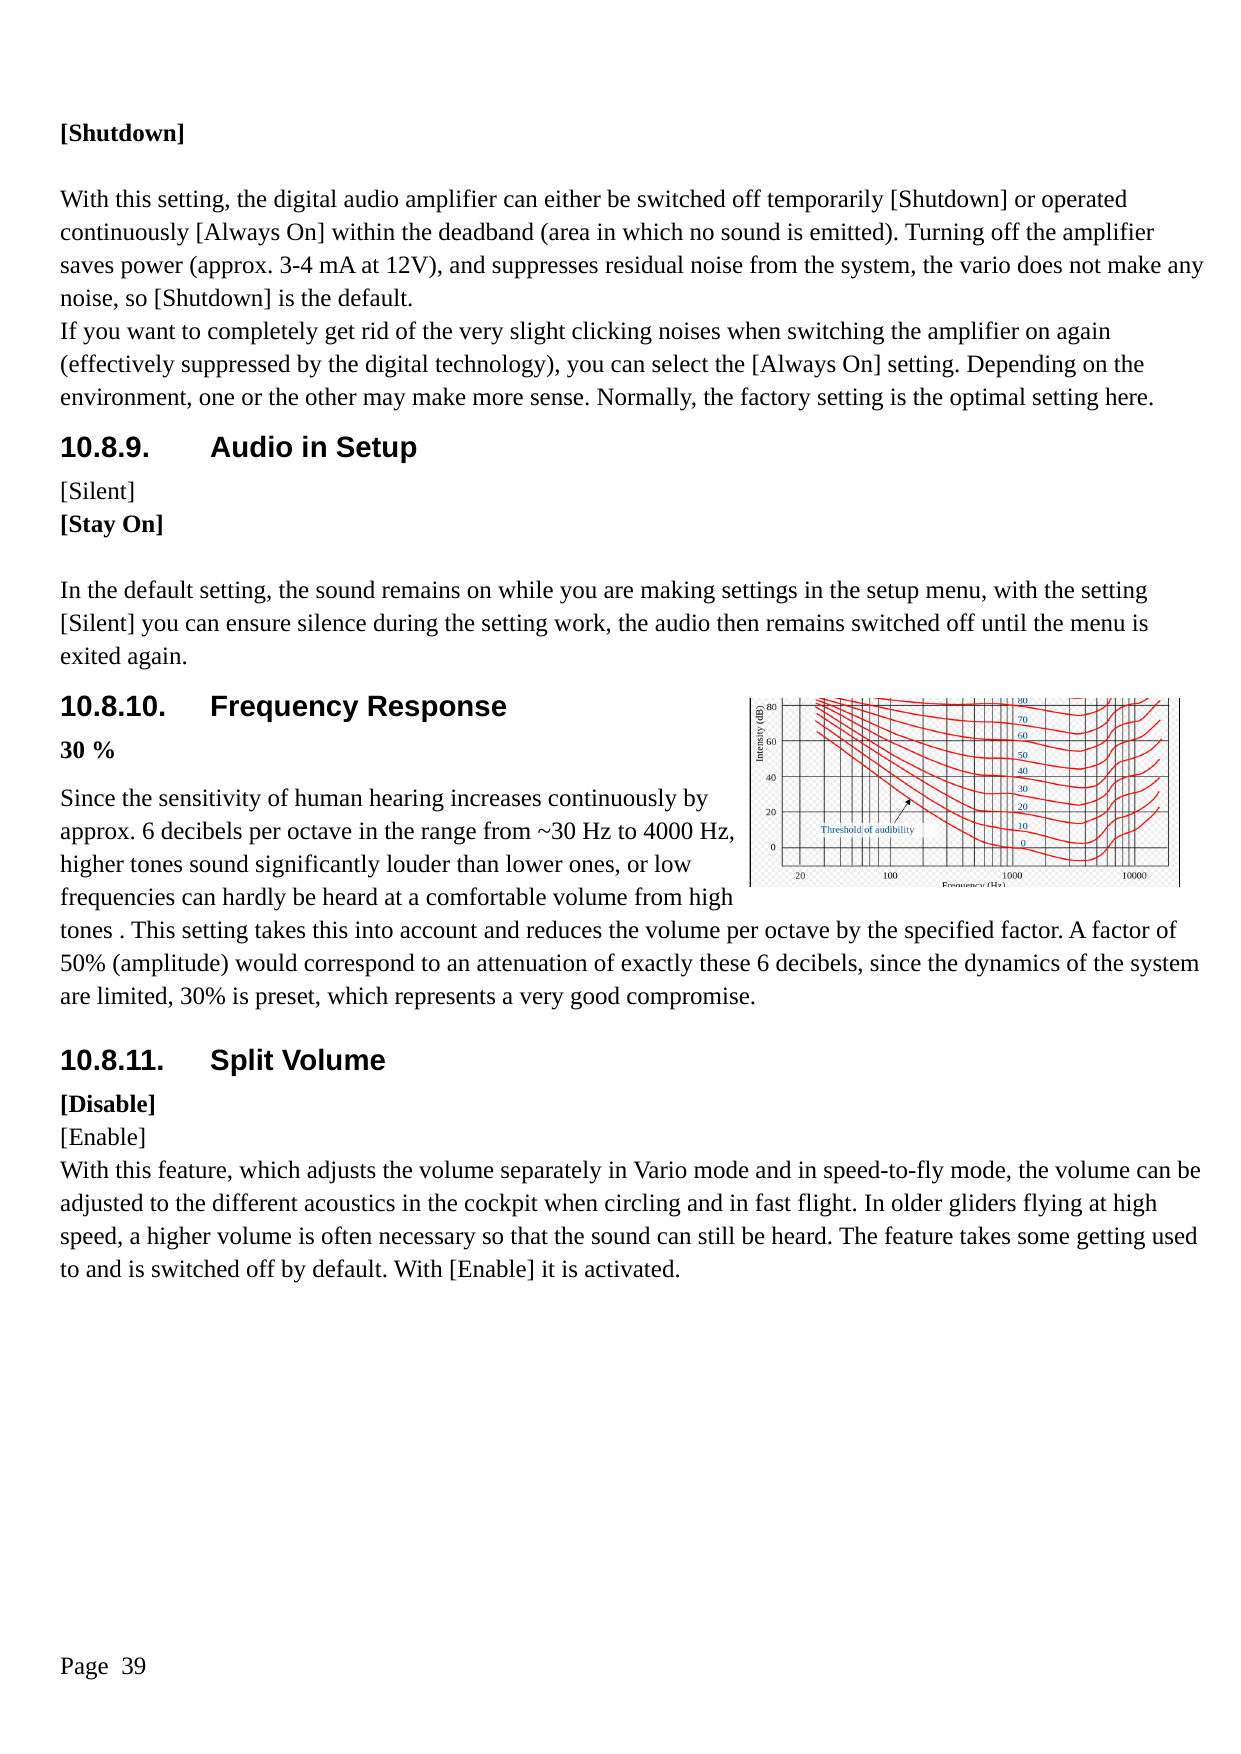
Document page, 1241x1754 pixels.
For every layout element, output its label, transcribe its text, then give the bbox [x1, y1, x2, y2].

text [Silent] [60, 476, 1207, 505]
text In the default setting, the sound remains on while you are making settings in the setup menu, with the setting [Silent] you can ensure silence during the setting work, the audio then remains switched off until the menu is exited again. [60, 575, 1207, 670]
text [Shutdown] [60, 118, 1207, 147]
subtitle Split Volume [60, 1043, 1207, 1077]
text Since the sensitivity of human hearing increases continuously by approx. 6 decibels per octave in the range from ~30 Hz to 4000 Hz, higher tones sound significantly louder than lower ones, or low frequencies can hardly be heard at a comfortable volume from high tones . This setting takes this into account and reduces the volume per octave by the specified factor. A factor of 50% (amplitude) would correspond to an attenuation of exactly these 6 decibels, since the dynamics of the system are limited, 30% is preset, which represents a very good compromise. [60, 783, 1207, 1009]
text [Disable] [60, 1089, 1207, 1118]
text [1180, 735, 1207, 764]
text 30 % [60, 735, 749, 764]
picture [749, 698, 1180, 887]
subtitle Frequency Response [60, 689, 1207, 723]
subtitle Audio in Setup [60, 430, 1207, 464]
text With this feature, which adjusts the volume separately in Vario mode and in speed-to-fly mode, the volume can be adjusted to the different acoustics in the cockpit when circling and in fast flight. In older gliders flying at high speed, a higher volume is often necessary so that the sound can still be heard. The feature takes some getting used to and is switched off by default. With [Enable] it is activated. [60, 1155, 1207, 1283]
text [Stay On] [60, 509, 1207, 538]
text With this setting, the digital audio amplifier can either be switched off temporarily [Shutdown] or operated continuously [Always On] within the deadband (area in which no sound is emitted). Turning off the amplifier saves power (approx. 3-4 mA at 12V), and suppresses residual noise from the system, the vario does not make any noise, so [Shutdown] is the default. If you want to completely get rid of the very slight clicking noises when switching the amplifier on again (effectively suppressed by the digital technology), you can select the [Always On] setting. Depending on the environment, one or the other may make more sense. Normally, the factory setting is the optimal setting here. [60, 184, 1207, 411]
text [Enable] [60, 1122, 1207, 1151]
